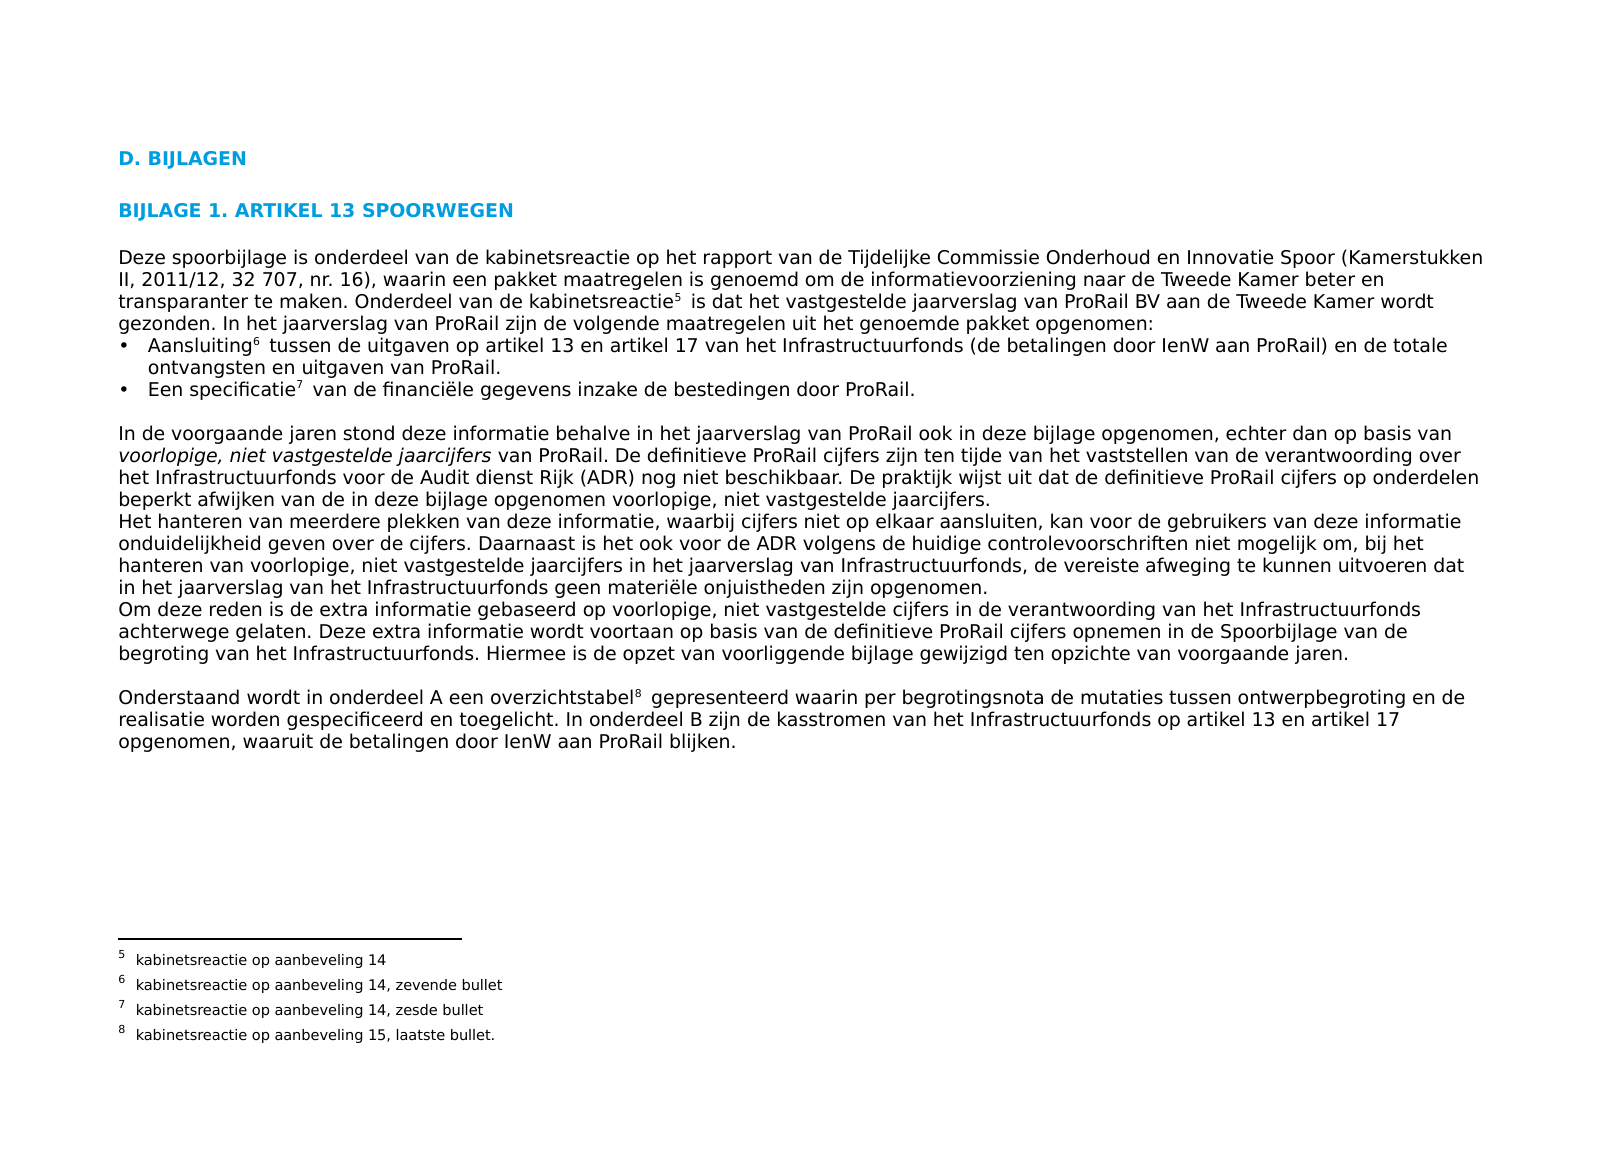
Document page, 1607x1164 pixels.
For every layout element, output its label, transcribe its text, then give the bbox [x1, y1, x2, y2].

text Om deze reden is de extra informatie gebaseerd op voorlopige, niet vastgestelde cijfers in de verantwoording van het Infrastructuurfonds achterwege gelaten. Deze extra informatie wordt voortaan op basis van de definitieve ProRail cijfers opnemen in de Spoorbijlage van de begroting van het Infrastructuurfonds. Hiermee is de opzet van voorliggende bijlage gewijzigd ten opzichte van voorgaande jaren. [118, 599, 1488, 665]
subtitle D. BIJLAGEN [118, 148, 1488, 170]
text Het hanteren van meerdere plekken van deze informatie, waarbij cijfers niet op elkaar aansluiten, kan voor de gebruikers van deze informatie onduidelijkheid geven over de cijfers. Daarnaast is het ook voor de ADR volgens de huidige controlevoorschriften niet mogelijk om, bij het hanteren van voorlopige, niet vastgestelde jaarcijfers in het jaarverslag van Infrastructuurfonds, de vereiste afweging te kunnen uitvoeren dat in het jaarverslag van het Infrastructuurfonds geen materiële onjuistheden zijn opgenomen. [118, 511, 1488, 599]
text • Een specificatie van de financiële gegevens inzake de bestedingen door ProRail. [118, 379, 1488, 401]
text kabinetsreactie op aanbeveling 15, laatste bullet. [118, 1023, 1488, 1045]
subtitle BIJLAGE 1. ARTIKEL 13 SPOORWEGEN [118, 200, 1488, 222]
text kabinetsreactie op aanbeveling 14, zesde bullet [118, 998, 1488, 1020]
text • Aansluiting tussen de uitgaven op artikel 13 en artikel 17 van het Infrastructuurfonds (de betalingen door IenW aan ProRail) en de totale ontvangsten en uitgaven van ProRail. [118, 335, 1488, 379]
text kabinetsreactie op aanbeveling 14, zevende bullet [118, 973, 1488, 995]
text In de voorgaande jaren stond deze informatie behalve in het jaarverslag van ProRail ook in deze bijlage opgenomen, echter dan op basis van voorlopige, niet vastgestelde jaarcijfers van ProRail. De definitieve ProRail cijfers zijn ten tijde van het vaststellen van de verantwoording over het Infrastructuurfonds voor de Audit dienst Rijk (ADR) nog niet beschikbaar. De praktijk wijst uit dat de definitieve ProRail cijfers op onderdelen beperkt afwijken van de in deze bijlage opgenomen voorlopige, niet vastgestelde jaarcijfers. [118, 423, 1488, 511]
text Onderstaand wordt in onderdeel A een overzichtstabel gepresenteerd waarin per begrotingsnota de mutaties tussen ontwerpbegroting en de realisatie worden gespecificeerd en toegelicht. In onderdeel B zijn de kasstromen van het Infrastructuurfonds op artikel 13 en artikel 17 opgenomen, waaruit de betalingen door IenW aan ProRail blijken. [118, 687, 1488, 753]
text Deze spoorbijlage is onderdeel van de kabinetsreactie op het rapport van de Tijdelijke Commissie Onderhoud en Innovatie Spoor (Kamerstukken II, 2011/12, 32 707, nr. 16), waarin een pakket maatregelen is genoemd om de informatievoorziening naar de Tweede Kamer beter en transparanter te maken. Onderdeel van de kabinetsreactie is dat het vastgestelde jaarverslag van ProRail BV aan de Tweede Kamer wordt gezonden. In het jaarverslag van ProRail zijn de volgende maatregelen uit het genoemde pakket opgenomen: [118, 247, 1488, 335]
text kabinetsreactie op aanbeveling 14 [118, 948, 1488, 970]
